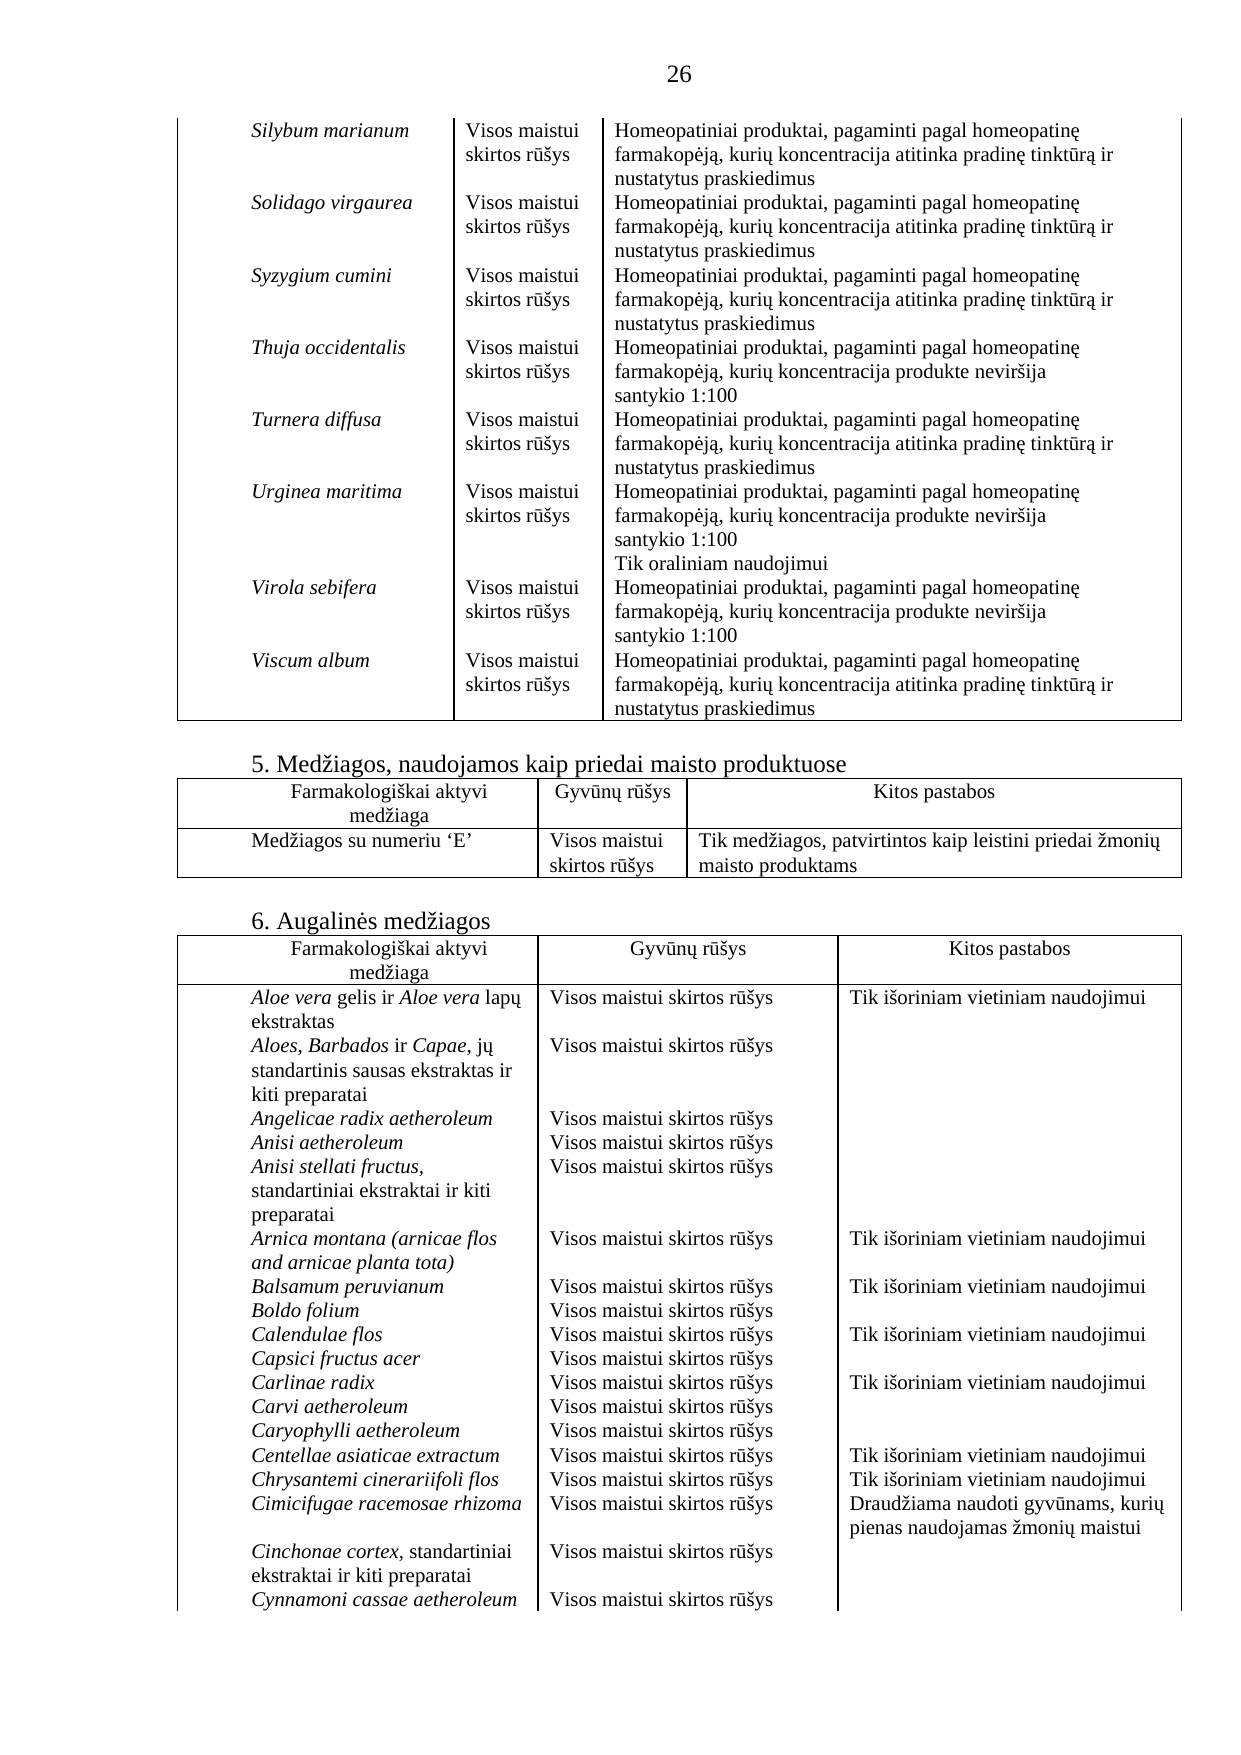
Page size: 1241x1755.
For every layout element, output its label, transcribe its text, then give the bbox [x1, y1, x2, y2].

table_cell [178, 575, 240, 647]
table_cell Viscum album [240, 648, 453, 720]
table_cell Solidago virgaurea [240, 190, 453, 262]
table_cell [839, 1587, 1181, 1611]
table_cell Visos maistui skirtos rūšys [455, 407, 602, 479]
table_cell [178, 1419, 240, 1442]
table_cell Homeopatiniai produktai, pagaminti pagal homeopatinę farmakopėją, kurių koncentracija produkte neviršija santykio 1:100 Tik oraliniam naudojimui [604, 479, 1181, 575]
table_header [178, 779, 240, 827]
table_cell Syzygium cumini [240, 263, 453, 335]
table_cell [839, 1298, 1181, 1322]
table_cell [178, 1130, 240, 1154]
table_cell Visos maistui skirtos rūšys [539, 1443, 837, 1467]
table_cell Cimicifugae racemosae rhizoma [240, 1491, 537, 1539]
table_cell Turnera diffusa [240, 407, 453, 479]
table_cell Cinchonae cortex, standartiniai ekstraktai ir kiti preparatai [240, 1539, 537, 1587]
table_cell Aloe vera gelis ir Aloe vera lapų ekstraktas [240, 985, 537, 1033]
table_header Gyvūnų rūšys [539, 779, 686, 827]
table_cell [839, 1419, 1181, 1442]
table_cell [178, 648, 240, 720]
table_cell Visos maistui skirtos rūšys [539, 985, 837, 1033]
text 5. Medžiagos, naudojamos kaip priedai maisto produktuose [177, 749, 1181, 778]
table_cell Urginea maritima [240, 479, 453, 575]
table_cell Visos maistui skirtos rūšys [539, 1467, 837, 1491]
table_cell [839, 1539, 1181, 1587]
table_cell Visos maistui skirtos rūšys [539, 1106, 837, 1130]
table_cell [839, 1154, 1181, 1226]
table_cell [178, 1467, 240, 1491]
table_cell Angelicae radix aetheroleum [240, 1106, 537, 1130]
table_cell Visos maistui skirtos rūšys [455, 335, 602, 407]
table_cell Homeopatiniai produktai, pagaminti pagal homeopatinę farmakopėją, kurių koncentracija atitinka pradinę tinktūrą ir nustatytus praskiedimus [604, 648, 1181, 720]
table_header Farmakologiškai aktyvi medžiaga [240, 779, 537, 827]
table_cell Anisi aetheroleum [240, 1130, 537, 1154]
table_cell Visos maistui skirtos rūšys [455, 263, 602, 335]
table_cell Carvi aetheroleum [240, 1394, 537, 1418]
table_cell [839, 1130, 1181, 1154]
table_cell [839, 1394, 1181, 1418]
table_header Kitos pastabos [688, 779, 1181, 827]
table_cell [178, 1106, 240, 1130]
table_cell Cynnamoni cassae aetheroleum [240, 1587, 537, 1611]
table_cell Visos maistui skirtos rūšys [539, 829, 686, 877]
table_cell Visos maistui skirtos rūšys [539, 1539, 837, 1587]
table_cell [178, 1539, 240, 1587]
table_cell Visos maistui skirtos rūšys [455, 648, 602, 720]
table_cell Capsici fructus acer [240, 1346, 537, 1370]
table_cell Visos maistui skirtos rūšys [539, 1491, 837, 1539]
table_cell Visos maistui skirtos rūšys [455, 190, 602, 262]
table_cell Tik medžiagos, patvirtintos kaip leistini priedai žmonių maisto produktams [688, 829, 1181, 877]
table_cell Visos maistui skirtos rūšys [539, 1130, 837, 1154]
table_cell [178, 190, 240, 262]
table_cell Visos maistui skirtos rūšys [539, 1154, 837, 1226]
table_cell [839, 1034, 1181, 1106]
table_cell Visos maistui skirtos rūšys [455, 118, 602, 190]
table_cell Visos maistui skirtos rūšys [539, 1370, 837, 1394]
table_cell Homeopatiniai produktai, pagaminti pagal homeopatinę farmakopėją, kurių koncentracija atitinka pradinę tinktūrą ir nustatytus praskiedimus [604, 118, 1181, 190]
table_header Gyvūnų rūšys [539, 936, 837, 984]
table_cell Caryophylli aetheroleum [240, 1419, 537, 1442]
table_header Kitos pastabos [839, 936, 1181, 984]
table_cell Boldo folium [240, 1298, 537, 1322]
table_cell [178, 1394, 240, 1418]
table_cell Chrysantemi cinerariifoli flos [240, 1467, 537, 1491]
table_cell [178, 407, 240, 479]
table_cell [178, 118, 240, 190]
table_cell [178, 263, 240, 335]
table_cell Tik išoriniam vietiniam naudojimui [839, 1443, 1181, 1467]
table_cell Draudžiama naudoti gyvūnams, kurių pienas naudojamas žmonių maistui [839, 1491, 1181, 1539]
table_cell [178, 985, 240, 1033]
table_cell [178, 1370, 240, 1394]
table_cell Arnica montana (arnicae flos and arnicae planta tota) [240, 1226, 537, 1274]
table_cell Visos maistui skirtos rūšys [539, 1587, 837, 1611]
table_cell Visos maistui skirtos rūšys [539, 1419, 837, 1442]
table_cell Visos maistui skirtos rūšys [539, 1034, 837, 1106]
table_cell Visos maistui skirtos rūšys [539, 1322, 837, 1346]
table_cell [839, 1346, 1181, 1370]
table_cell Homeopatiniai produktai, pagaminti pagal homeopatinę farmakopėją, kurių koncentracija atitinka pradinę tinktūrą ir nustatytus praskiedimus [604, 407, 1181, 479]
table_cell Visos maistui skirtos rūšys [455, 575, 602, 647]
table_cell Visos maistui skirtos rūšys [539, 1298, 837, 1322]
table_cell Visos maistui skirtos rūšys [539, 1226, 837, 1274]
table_cell [178, 1491, 240, 1539]
table_cell Balsamum peruvianum [240, 1274, 537, 1298]
table_cell [178, 829, 240, 877]
table_cell Calendulae flos [240, 1322, 537, 1346]
table_cell Homeopatiniai produktai, pagaminti pagal homeopatinę farmakopėją, kurių koncentracija produkte neviršija santykio 1:100 [604, 575, 1181, 647]
table_cell Thuja occidentalis [240, 335, 453, 407]
table_cell Tik išoriniam vietiniam naudojimui [839, 1467, 1181, 1491]
table_cell [839, 1106, 1181, 1130]
table_cell [178, 1226, 240, 1274]
table_cell Homeopatiniai produktai, pagaminti pagal homeopatinę farmakopėją, kurių koncentracija atitinka pradinę tinktūrą ir nustatytus praskiedimus [604, 263, 1181, 335]
table_header [178, 936, 240, 984]
table_cell Aloes, Barbados ir Capae, jų standartinis sausas ekstraktas ir kiti preparatai [240, 1034, 537, 1106]
table_cell Homeopatiniai produktai, pagaminti pagal homeopatinę farmakopėją, kurių koncentracija atitinka pradinę tinktūrą ir nustatytus praskiedimus [604, 190, 1181, 262]
table_cell [178, 1034, 240, 1106]
table_cell [178, 335, 240, 407]
table_cell [178, 1154, 240, 1226]
table_cell [178, 1587, 240, 1611]
table_cell [178, 479, 240, 575]
table_cell Tik išoriniam vietiniam naudojimui [839, 1274, 1181, 1298]
table_cell Visos maistui skirtos rūšys [455, 479, 602, 575]
table_cell [178, 1274, 240, 1298]
table_cell Visos maistui skirtos rūšys [539, 1274, 837, 1298]
table_cell Tik išoriniam vietiniam naudojimui [839, 1322, 1181, 1346]
table_cell Virola sebifera [240, 575, 453, 647]
table_cell [178, 1322, 240, 1346]
text 6. Augalinės medžiagos [177, 906, 1181, 935]
table_cell Tik išoriniam vietiniam naudojimui [839, 1226, 1181, 1274]
table_cell Medžiagos su numeriu ‘E’ [240, 829, 537, 877]
table_cell [178, 1298, 240, 1322]
table_header Farmakologiškai aktyvi medžiaga [240, 936, 537, 984]
table_cell [178, 1443, 240, 1467]
table_cell Visos maistui skirtos rūšys [539, 1394, 837, 1418]
table_cell Tik išoriniam vietiniam naudojimui [839, 1370, 1181, 1394]
table_cell Centellae asiaticae extractum [240, 1443, 537, 1467]
table_cell Tik išoriniam vietiniam naudojimui [839, 985, 1181, 1033]
table_cell Silybum marianum [240, 118, 453, 190]
table_cell Carlinae radix [240, 1370, 537, 1394]
table_cell Anisi stellati fructus, standartiniai ekstraktai ir kiti preparatai [240, 1154, 537, 1226]
table_cell [178, 1346, 240, 1370]
table_cell Homeopatiniai produktai, pagaminti pagal homeopatinę farmakopėją, kurių koncentracija produkte neviršija santykio 1:100 [604, 335, 1181, 407]
table_cell Visos maistui skirtos rūšys [539, 1346, 837, 1370]
